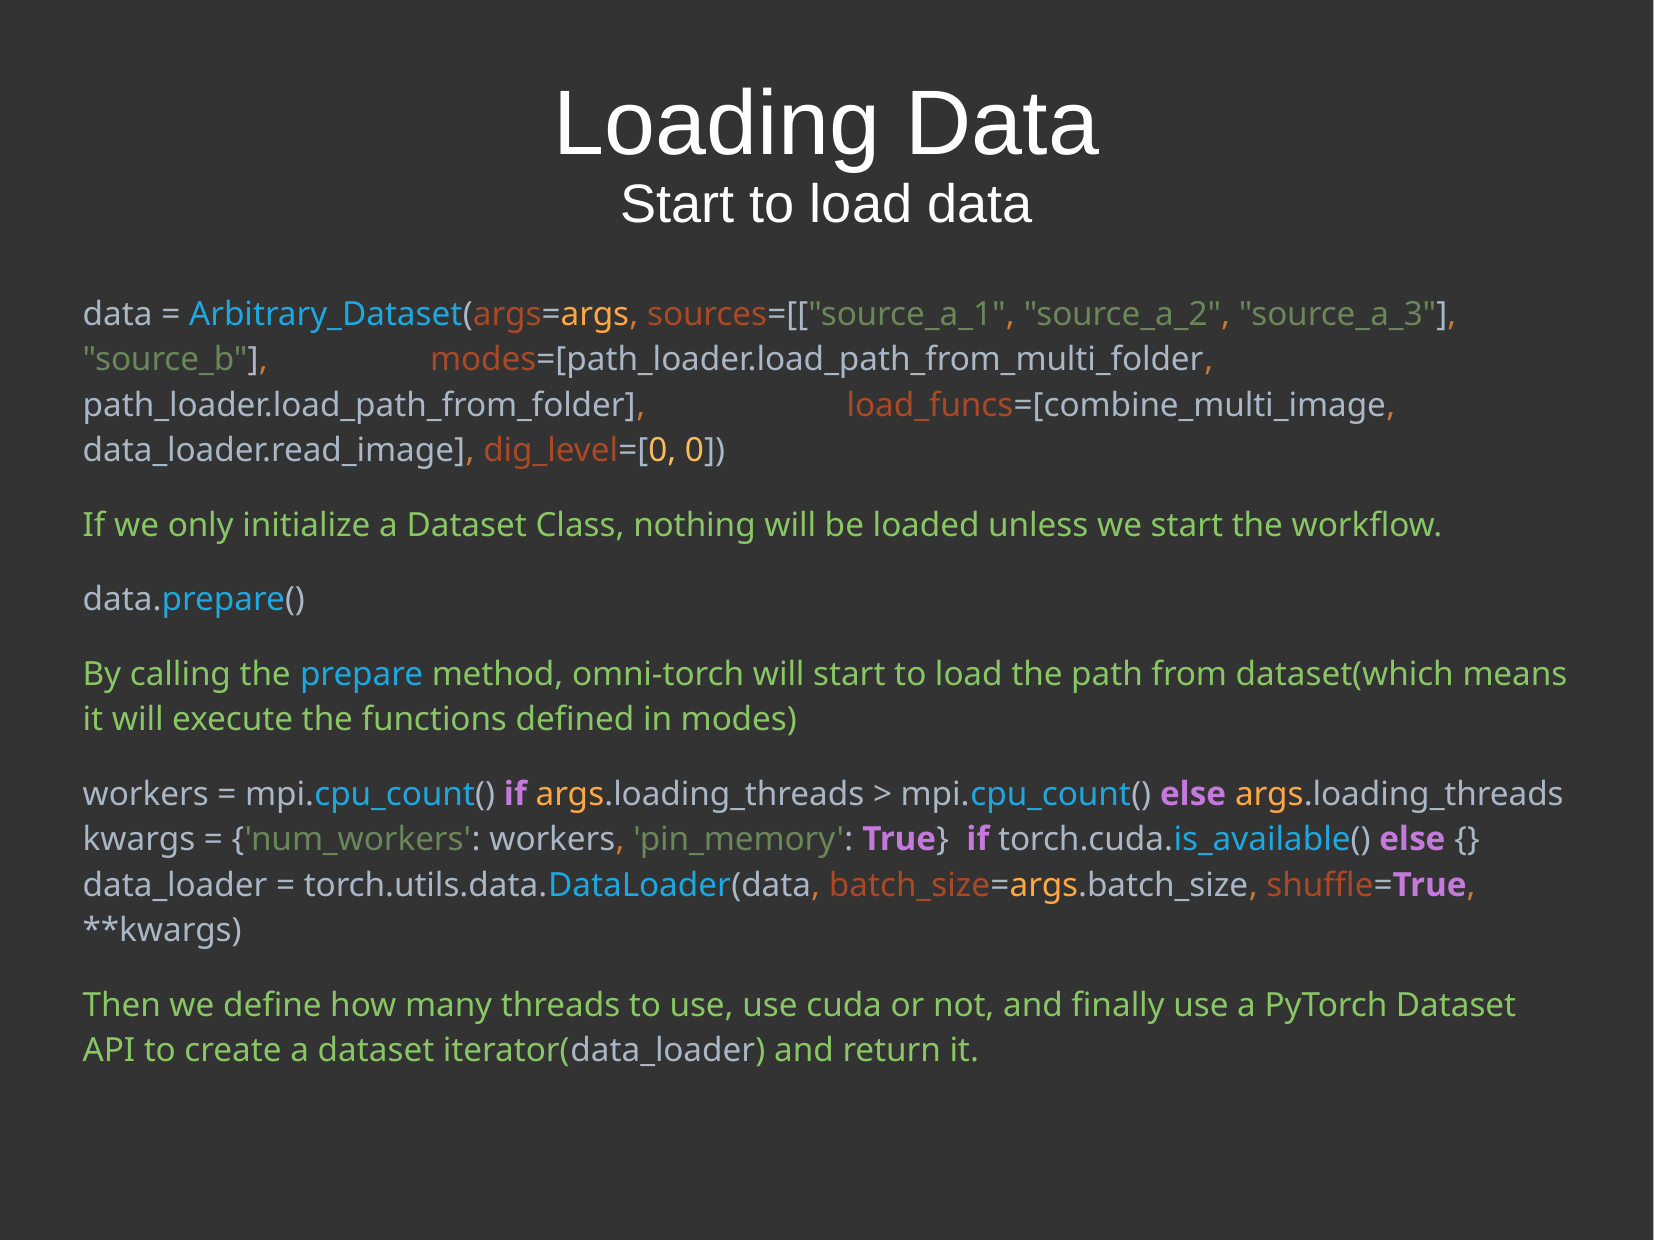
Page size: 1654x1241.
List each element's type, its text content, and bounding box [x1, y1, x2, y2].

list data = Arbitrary_Dataset(args=args, sources=[["source_a_1", "source_a_2", "source_a_3"], "source_b"], modes=[path_loader.load_path_from_multi_folder, path_loader.load_path_from_folder], load_funcs=[combine_multi_image, data_loader.read_image], dig_level=[0, 0]) If we only initialize a Dataset Class, nothing will be loaded unless we start the workflow. data.prepare() By calling the prepare method, omni-torch will start to load the path from dataset(which means it will execute the functions defined in modes) workers = mpi.cpu_count() if args.loading_threads > mpi.cpu_count() else args.loading_threads kwargs = {'num_workers': workers, 'pin_memory': True} if torch.cuda.is_available() else {} data_loader = torch.utils.data.DataLoader(data, batch_size=args.batch_size, shuffle=True, **kwargs) Then we define how many threads to use, use cuda or not, and finally use a PyTorch Dataset API to create a dataset iterator(data_loader) and return it. [82, 290, 1571, 1141]
title Loading Data Start to load data [82, 49, 1571, 257]
